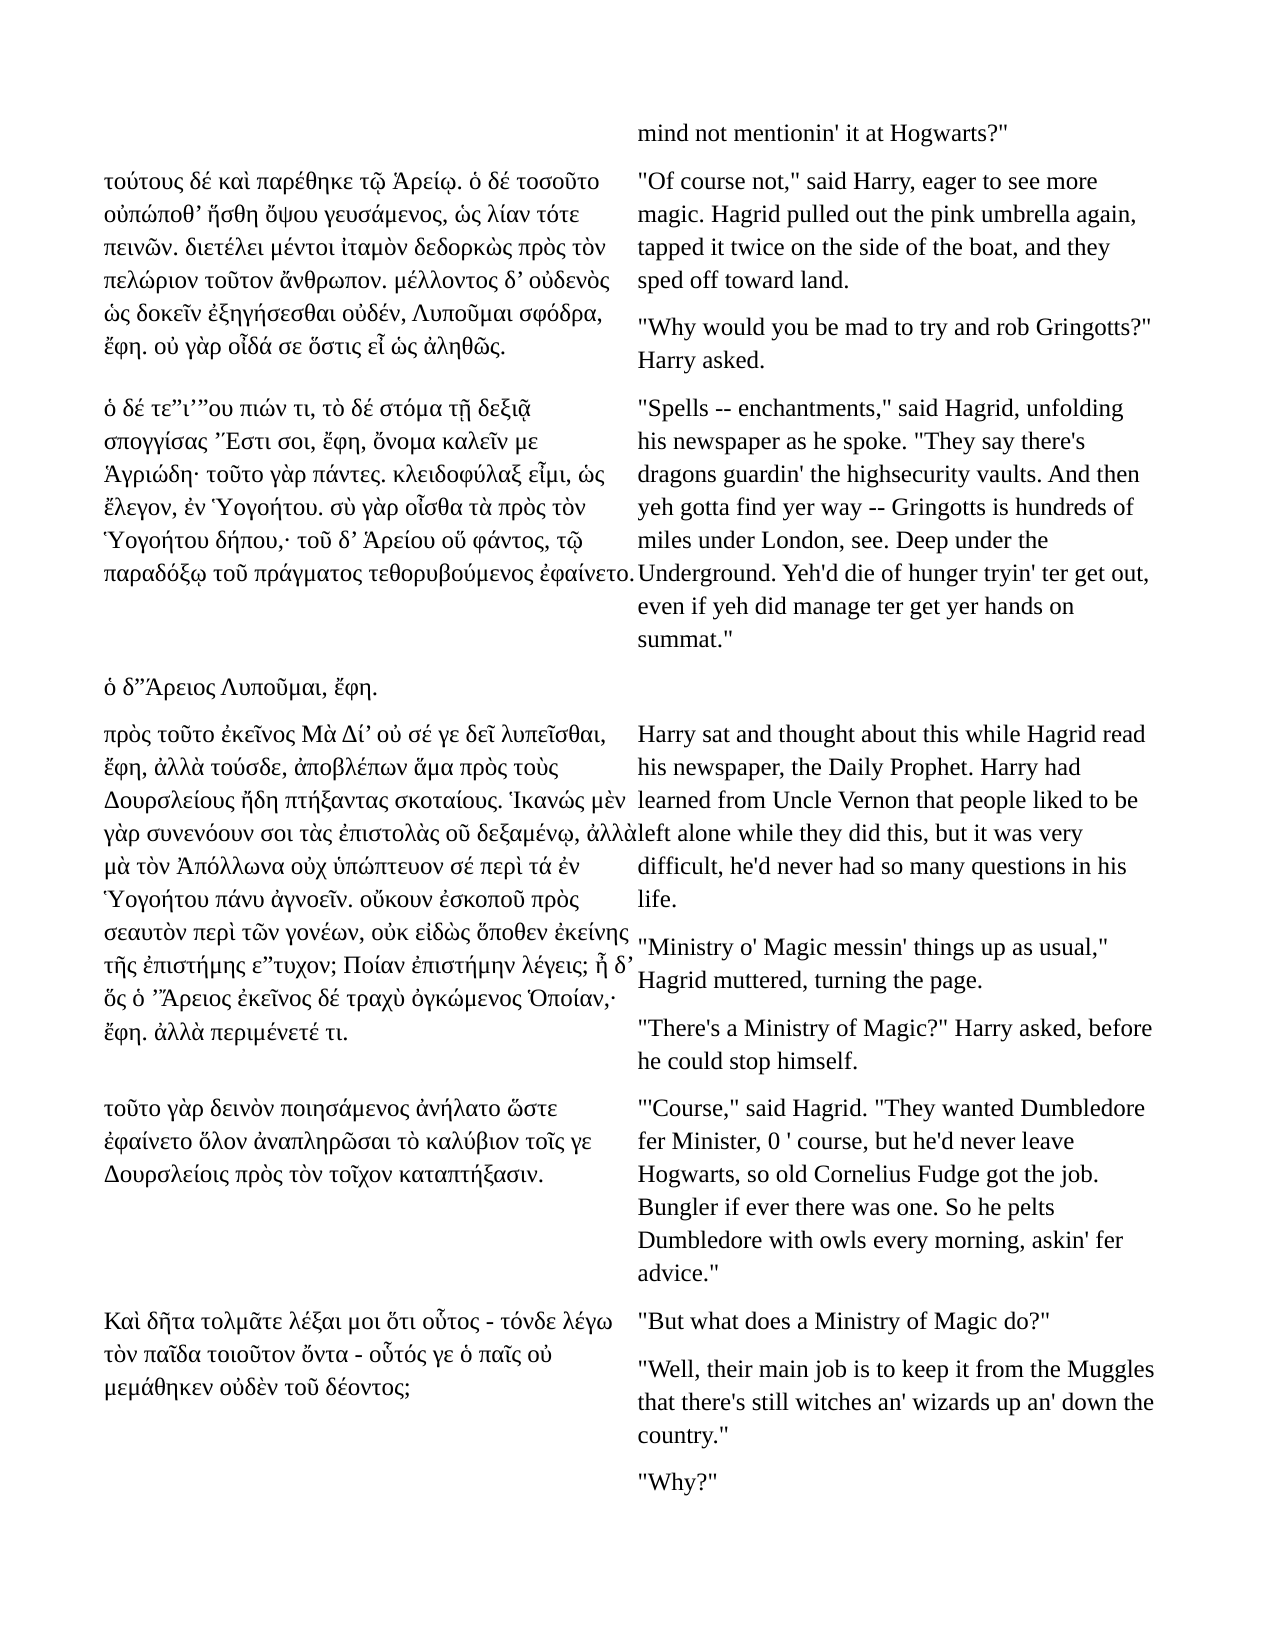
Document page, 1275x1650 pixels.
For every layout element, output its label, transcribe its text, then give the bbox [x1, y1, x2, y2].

table_cell "Of course not," said Harry, eager to see more magic. Hagrid pulled out the pink umbrella again, tapped it twice on the side of the boat, and they sped off toward land. "Why would you be mad to try and rob Gringotts?" Harry asked. [638, 166, 1157, 393]
table_cell ὁ δέ τε”ι’”ου πιών τι, τὸ δέ στόμα τῇ δεξιᾷ σπογγίσας ’Έστι σοι, ἔφη, ὄνομα καλεῖν με Ἁγριώδη· τοῦτο γὰρ πάντες. κλειδοφύλαξ εἶμι, ὡς ἔλεγον, ἐν Ὑογοήτου. σὺ γὰρ οἶσθα τὰ πρὸς τὸν Ὑογοήτου δήπου,· τοῦ δ’ Ἁρείου οὕ φάντος, τῷ παραδόξῳ τοῦ πράγματος τεθορυβούμενος ἐφαίνετο. [104, 393, 637, 672]
table_cell τούτους δέ καὶ παρέθηκε τῷ Ἁρείῳ. ὁ δέ τοσοῦτο οὐπώποθ’ ἥσθη ὄψου γευσάμενος, ὡς λίαν τότε πεινῶν. διετέλει μέντοι ἰταμὸν δεδορκὼς πρὸς τὸν πελώριον τοῦτον ἄνθρωπον. μέλλοντος δ’ οὐδενὸς ὡς δοκεῖν ἐξηγήσεσθαι οὐδέν, Λυποῦμαι σφόδρα, ἔφη. οὐ γὰρ οἶδά σε ὅστις εἶ ὡς ἀληθῶς. [104, 166, 637, 393]
table_cell "Spells -- enchantments," said Hagrid, unfolding his newspaper as he spoke. "They say there's dragons guardin' the highsecurity vaults. And then yeh gotta find yer way -- Gringotts is hundreds of miles under London, see. Deep under the Underground. Yeh'd die of hunger tryin' ter get out, even if yeh did manage ter get yer hands on summat." [638, 393, 1157, 672]
table_cell πρὸς τοῦτο ἐκεῖνος Μὰ Δί’ οὐ σέ γε δεῖ λυπεῖσθαι, ἔφη, ἀλλὰ τούσδε, ἀποβλέπων ἅμα πρὸς τοὺς Δουρσλείους ἤδη πτήξαντας σκοταίους. Ἱκανώς μὲν γὰρ συνενόουν σοι τὰς ἐπιστολὰς οῦ δεξαμένῳ, ἀλλὰ μὰ τὸν Ἀπόλλωνα οὐχ ὑπώπτευον σέ περὶ τά ἐν Ὑογοήτου πάνυ ἀγνοεῖν. οὔκουν ἐσκοποῦ πρὸς σεαυτὸν περὶ τῶν γονέων, οὐκ εἰδὼς ὅποθεν ἐκείνης τῆς ἐπιστήμης ε”τυχον; Ποίαν ἐπιστήμην λέγεις; ἦ δ’ ὅς ὁ ’Ἄρειος ἐκεῖνος δέ τραχὺ ὀγκώμενος Ὁποίαν,· ἔφη. ἀλλὰ περιμένετέ τι. [104, 719, 637, 1093]
table_cell "But what does a Ministry of Magic do?" "Well, their main job is to keep it from the Muggles that there's still witches an' wizards up an' down the country." "Why?" [638, 1306, 1157, 1515]
table_cell mind not mentionin' it at Hogwarts?" [638, 118, 1157, 166]
table_cell [638, 672, 1157, 719]
table_cell τοῦτο γὰρ δεινὸν ποιησάμενος ἀνήλατο ὥστε ἐφαίνετο ὅλον ἀναπληρῶσαι τὸ καλύβιον τοῖς γε Δουρσλείοις πρὸς τὸν τοῖχον καταπτήξασιν. [104, 1093, 637, 1306]
table_cell ὁ δ”Άρειος Λυποῦμαι, ἔφη. [104, 672, 637, 719]
table_cell "'Course," said Hagrid. "They wanted Dumbledore fer Minister, 0 ' course, but he'd never leave Hogwarts, so old Cornelius Fudge got the job. Bungler if ever there was one. So he pelts Dumbledore with owls every morning, askin' fer advice." [638, 1093, 1157, 1306]
table_cell [104, 118, 637, 166]
table_cell Harry sat and thought about this while Hagrid read his newspaper, the Daily Prophet. Harry had learned from Uncle Vernon that people liked to be left alone while they did this, but it was very difficult, he'd never had so many questions in his life. "Ministry o' Magic messin' things up as usual," Hagrid muttered, turning the page. "There's a Ministry of Magic?" Harry asked, before he could stop himself. [638, 719, 1157, 1093]
table_cell Καὶ δῆτα τολμᾶτε λέξαι μοι ὅτι οὗτος - τόνδε λέγω τὸν παῖδα τοιοῦτον ὄντα - οὗτός γε ὁ παῖς οὐ μεμάθηκεν οὐδὲν τοῦ δέοντος; [104, 1306, 637, 1515]
